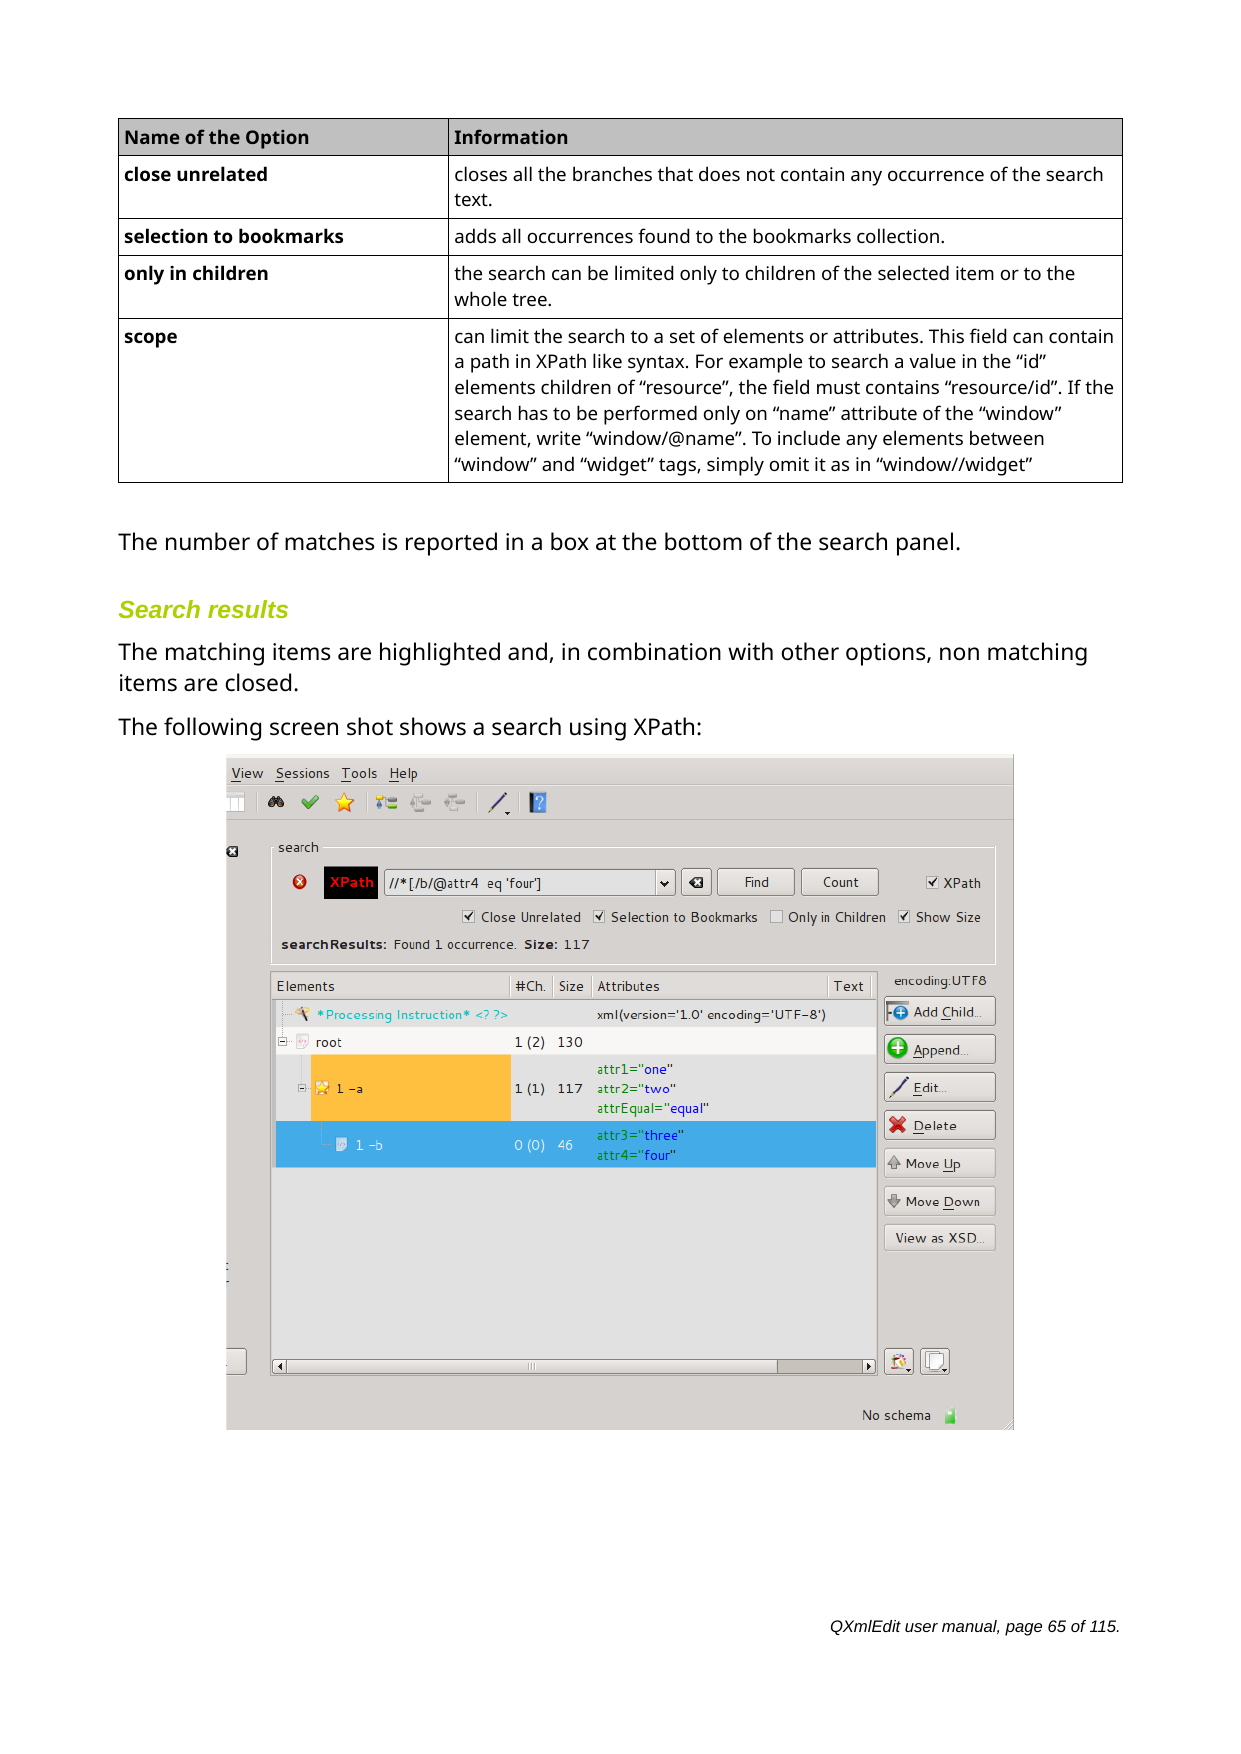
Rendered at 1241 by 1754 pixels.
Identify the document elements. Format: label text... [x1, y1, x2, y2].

table_cell adds all occurrences found to the bookmarks collection. [449, 219, 1122, 255]
table_header Name of the Option [119, 119, 448, 155]
picture [226, 754, 1014, 1430]
table_cell close unrelated [119, 156, 448, 218]
table_cell scope [119, 319, 448, 482]
table_cell selection to bookmarks [119, 219, 448, 255]
text The number of matches is reported in a box at the bottom of the search panel. [118, 526, 1122, 557]
subtitle Search results [118, 595, 1122, 623]
table_cell can limit the search to a set of elements or attributes. This field can contain a path in XPath like syntax. For example to search a value in the “id” elements children of “resource”, the field must contains “resource/id”. If the search has to be performed only on “name” attribute of the “window” element, write “window/@name”. To include any elements between “window” and “widget” tags, simply omit it as in “window//widget” [449, 319, 1122, 482]
table_cell the search can be limited only to children of the selected item or to the whole tree. [449, 256, 1122, 317]
table_cell only in children [119, 256, 448, 317]
table_cell closes all the branches that does not contain any occurrence of the search text. [449, 156, 1122, 218]
text The matching items are highlighted and, in combination with other options, non matching items are closed. [118, 636, 1122, 698]
text The following screen shot shows a search using XPath: [118, 711, 1122, 742]
table_header Information [449, 119, 1122, 155]
